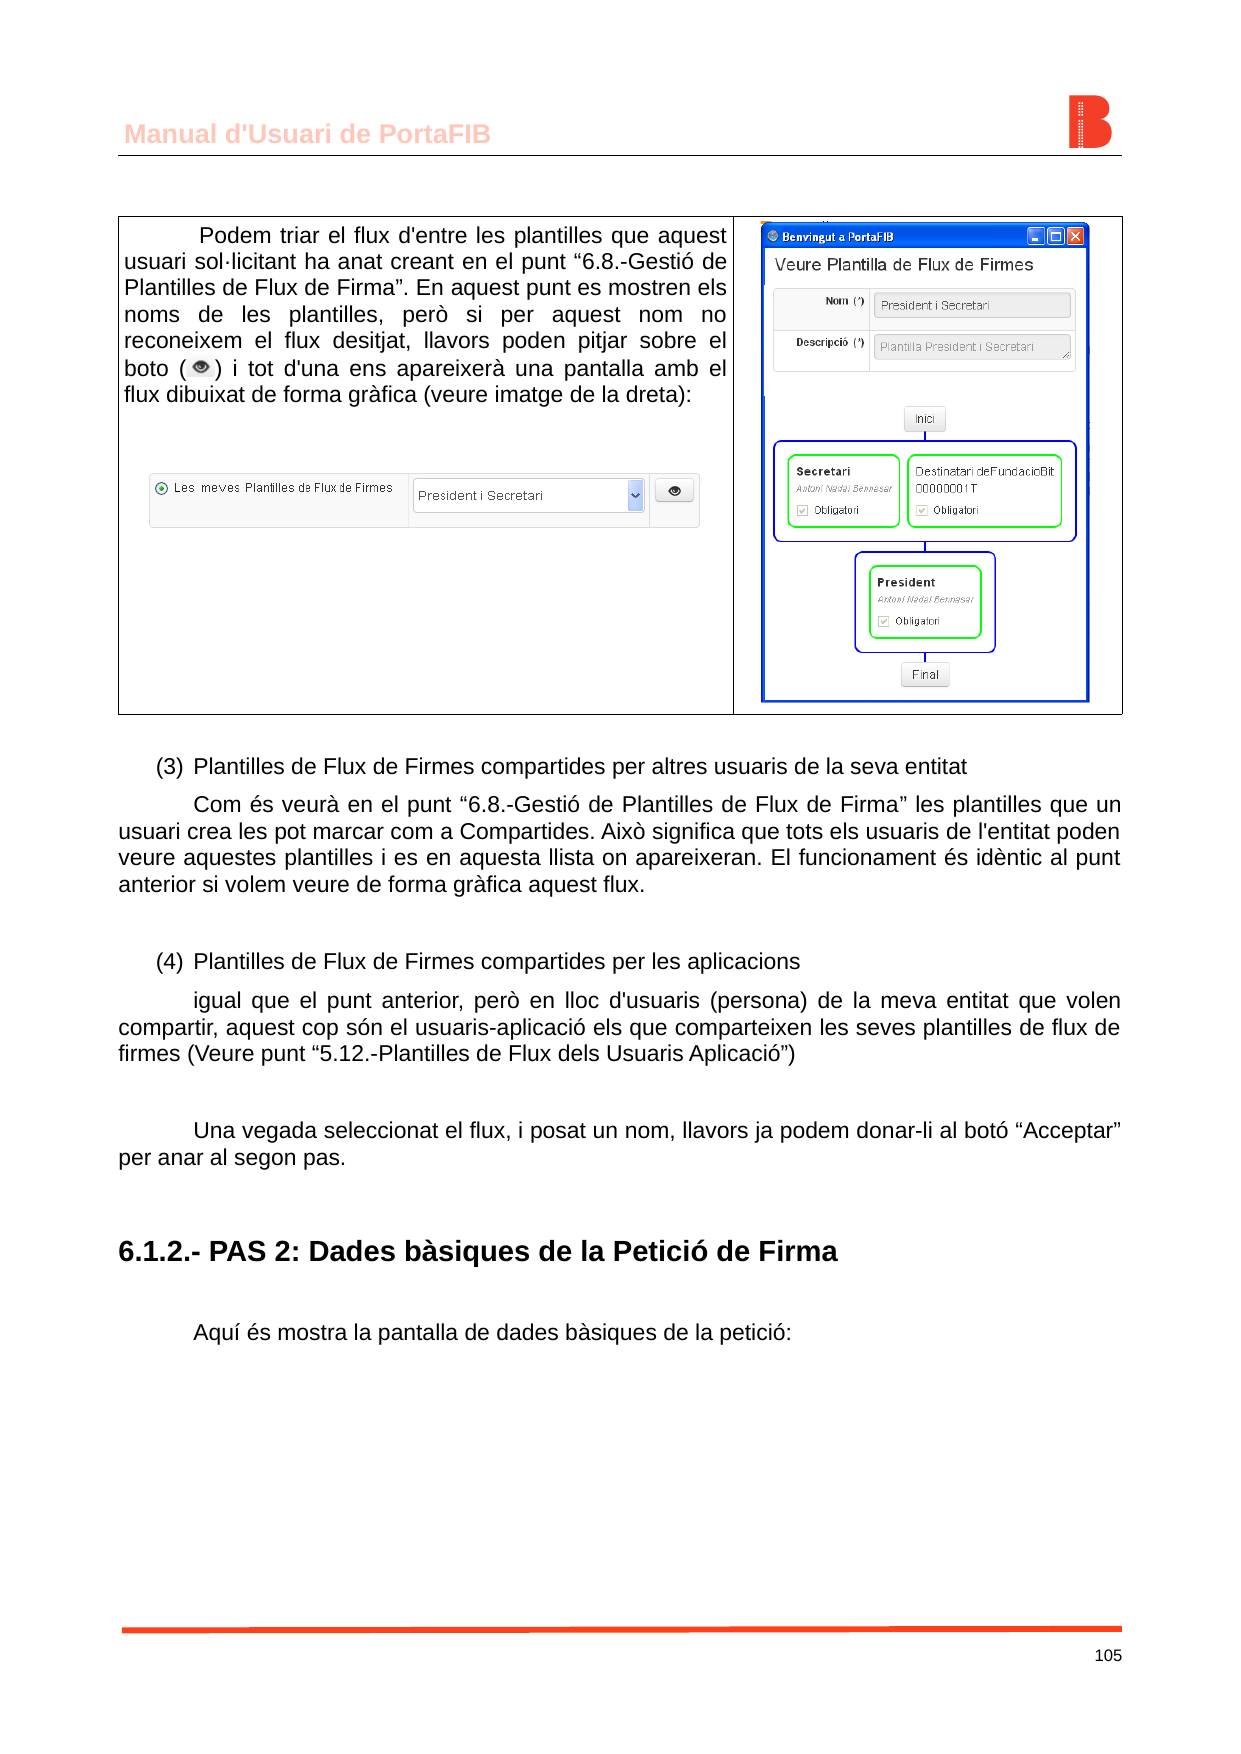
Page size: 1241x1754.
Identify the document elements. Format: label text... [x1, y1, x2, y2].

picture [1063, 94, 1117, 150]
text Com és veurà en el punt “6.8.-Gestió de Plantilles de Flux de Firma” les plantilles que un usuari crea les pot marcar com a Compartides. Això significa que tots els usuaris de l'entitat poden veure aquestes plantilles i es en aquesta llista on apareixeran. El funcionament és idèntic al punt anterior si volem veure de forma gràfica aquest flux. [118, 791, 1122, 897]
picture [137, 459, 714, 537]
list Plantilles de Flux de Firmes compartides per altres usuaris de la seva entitat [156, 753, 1122, 779]
subtitle PAS 2: Dades bàsiques de la Petició de Firma [118, 1234, 1122, 1268]
text igual que el punt anterior, però en lloc d'usuaris (persona) de la meva entitat que volen compartir, aquest cop són el usuaris-aplicació els que comparteixen les seves plantilles de flux de firmes (Veure punt “5.12.-Plantilles de Flux dels Usuaris Aplicació”) [118, 987, 1122, 1066]
table_header Podem triar el flux d'entre les plantilles que aquest usuari sol·licitant ha anat creant en el punt “6.8.-Gestió de Plantilles de Flux de Firma”. En aquest punt es mostren els noms de les plantilles, però si per aquest nom no reconeixem el flux desitjat, llavors poden pitjar sobre el boto () i tot d'una ens apareixerà una pantalla amb el flux dibuixat de forma gràfica (veure imatge de la dreta): [119, 217, 733, 714]
picture [186, 353, 215, 377]
picture [760, 221, 1095, 708]
list Plantilles de Flux de Firmes compartides per les aplicacions [156, 948, 1122, 974]
text Una vegada seleccionat el flux, i posat un nom, llavors ja podem donar-li al botó “Acceptar” per anar al segon pas. [118, 1117, 1122, 1170]
text Aquí és mostra la pantalla de dades bàsiques de la petició: [118, 1319, 1122, 1345]
table_header [734, 217, 1122, 714]
